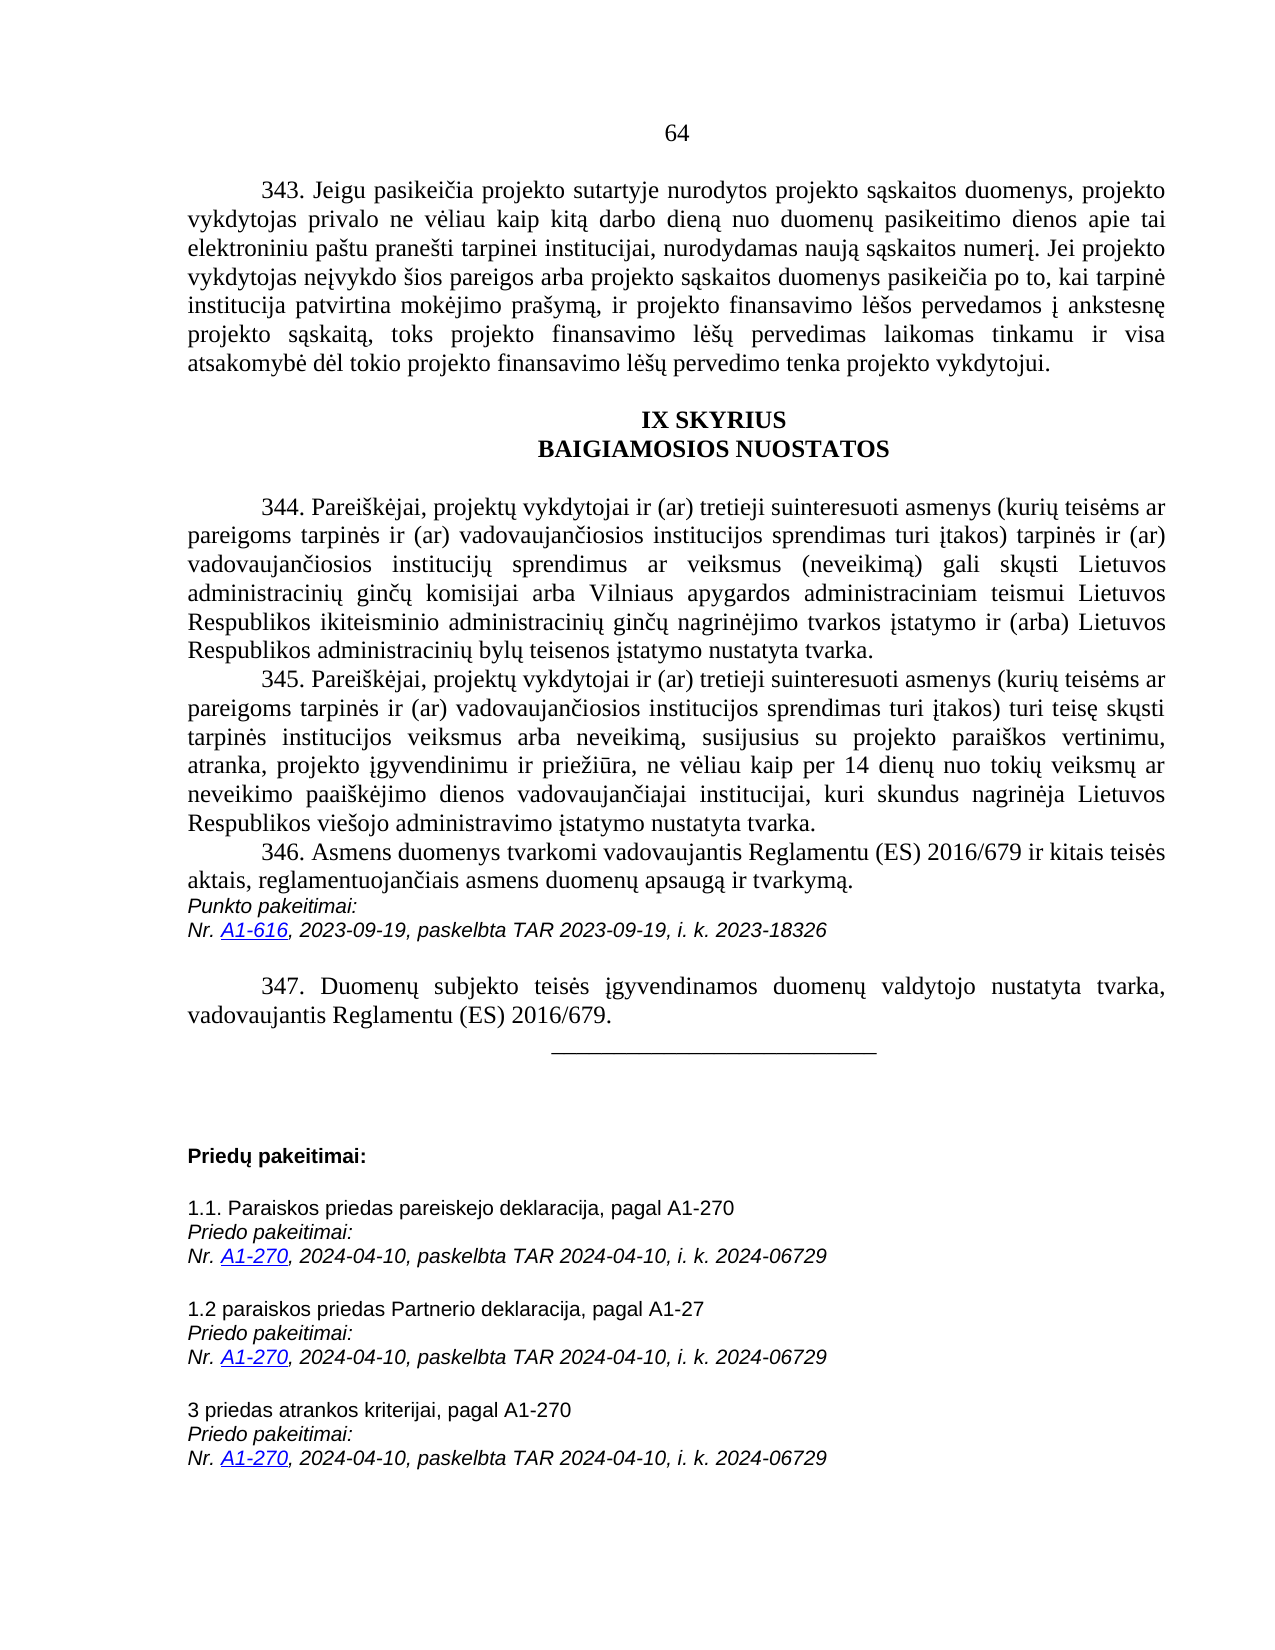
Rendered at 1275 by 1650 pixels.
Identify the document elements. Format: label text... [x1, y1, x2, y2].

text 1.1. Paraiskos priedas pareiskejo deklaracija, pagal A1-270 [187, 1196, 1167, 1220]
text Nr. A1-616, 2023-09-19, paskelbta TAR 2023-09-19, i. k. 2023-18326 [187, 918, 1167, 942]
subtitle BAIGIAMOSIOS NUOSTATOS [187, 434, 1167, 463]
text 347. Duomenų subjekto teisės įgyvendinamos duomenų valdytojo nustatyta tvarka, vadovaujantis Reglamentu (ES) 2016/679. [187, 971, 1167, 1028]
text Priedų pakeitimai: [187, 1143, 1167, 1167]
text Punkto pakeitimai: [187, 894, 1167, 918]
text 3 priedas atrankos kriterijai, pagal A1-270 [187, 1397, 1167, 1421]
text Priedo pakeitimai: [187, 1421, 1167, 1445]
text Nr. A1-270, 2024-04-10, paskelbta TAR 2024-04-10, i. k. 2024-06729 [187, 1244, 1167, 1268]
text Nr. A1-270, 2024-04-10, paskelbta TAR 2024-04-10, i. k. 2024-06729 [187, 1345, 1167, 1369]
text 346. Asmens duomenys tvarkomi vadovaujantis Reglamentu (ES) 2016/679 ir kitais teisės aktais, reglamentuojančiais asmens duomenų apsaugą ir tvarkymą. [187, 837, 1167, 894]
text Nr. A1-270, 2024-04-10, paskelbta TAR 2024-04-10, i. k. 2024-06729 [187, 1445, 1167, 1469]
text 343. Jeigu pasikeičia projekto sutartyje nurodytos projekto sąskaitos duomenys, projekto vykdytojas privalo ne vėliau kaip kitą darbo dieną nuo duomenų pasikeitimo dienos apie tai elektroniniu paštu pranešti tarpinei institucijai, nurodydamas naują sąskaitos numerį. Jei projekto vykdytojas neįvykdo šios pareigos arba projekto sąskaitos duomenys pasikeičia po to, kai tarpinė institucija patvirtina mokėjimo prašymą, ir projekto finansavimo lėšos pervedamos į ankstesnę projekto sąskaitą, toks projekto finansavimo lėšų pervedimas laikomas tinkamu ir visa atsakomybė dėl tokio projekto finansavimo lėšų pervedimo tenka projekto vykdytojui. [187, 176, 1167, 377]
subtitle IX skyrius [187, 406, 1167, 434]
text 1.2 paraiskos priedas Partnerio deklaracija, pagal A1-27 [187, 1297, 1167, 1321]
text 345. Pareiškėjai, projektų vykdytojai ir (ar) tretieji suinteresuoti asmenys (kurių teisėms ar pareigoms tarpinės ir (ar) vadovaujančiosios institucijos sprendimas turi įtakos) turi teisę skųsti tarpinės institucijos veiksmus arba neveikimą, susijusius su projekto paraiškos vertinimu, atranka, projekto įgyvendinimu ir priežiūra, ne vėliau kaip per 14 dienų nuo tokių veiksmų ar neveikimo paaiškėjimo dienos vadovaujančiajai institucijai, kuri skundus nagrinėja Lietuvos Respublikos viešojo administravimo įstatymo nustatyta tvarka. [187, 664, 1167, 837]
text __________________________ [187, 1028, 1167, 1057]
text Priedo pakeitimai: [187, 1321, 1167, 1345]
text Priedo pakeitimai: [187, 1220, 1167, 1244]
text 344. Pareiškėjai, projektų vykdytojai ir (ar) tretieji suinteresuoti asmenys (kurių teisėms ar pareigoms tarpinės ir (ar) vadovaujančiosios institucijos sprendimas turi įtakos) tarpinės ir (ar) vadovaujančiosios institucijų sprendimus ar veiksmus (neveikimą) gali skųsti Lietuvos administracinių ginčų komisijai arba Vilniaus apygardos administraciniam teismui Lietuvos Respublikos ikiteisminio administracinių ginčų nagrinėjimo tvarkos įstatymo ir (arba) Lietuvos Respublikos administracinių bylų teisenos įstatymo nustatyta tvarka. [187, 492, 1167, 664]
